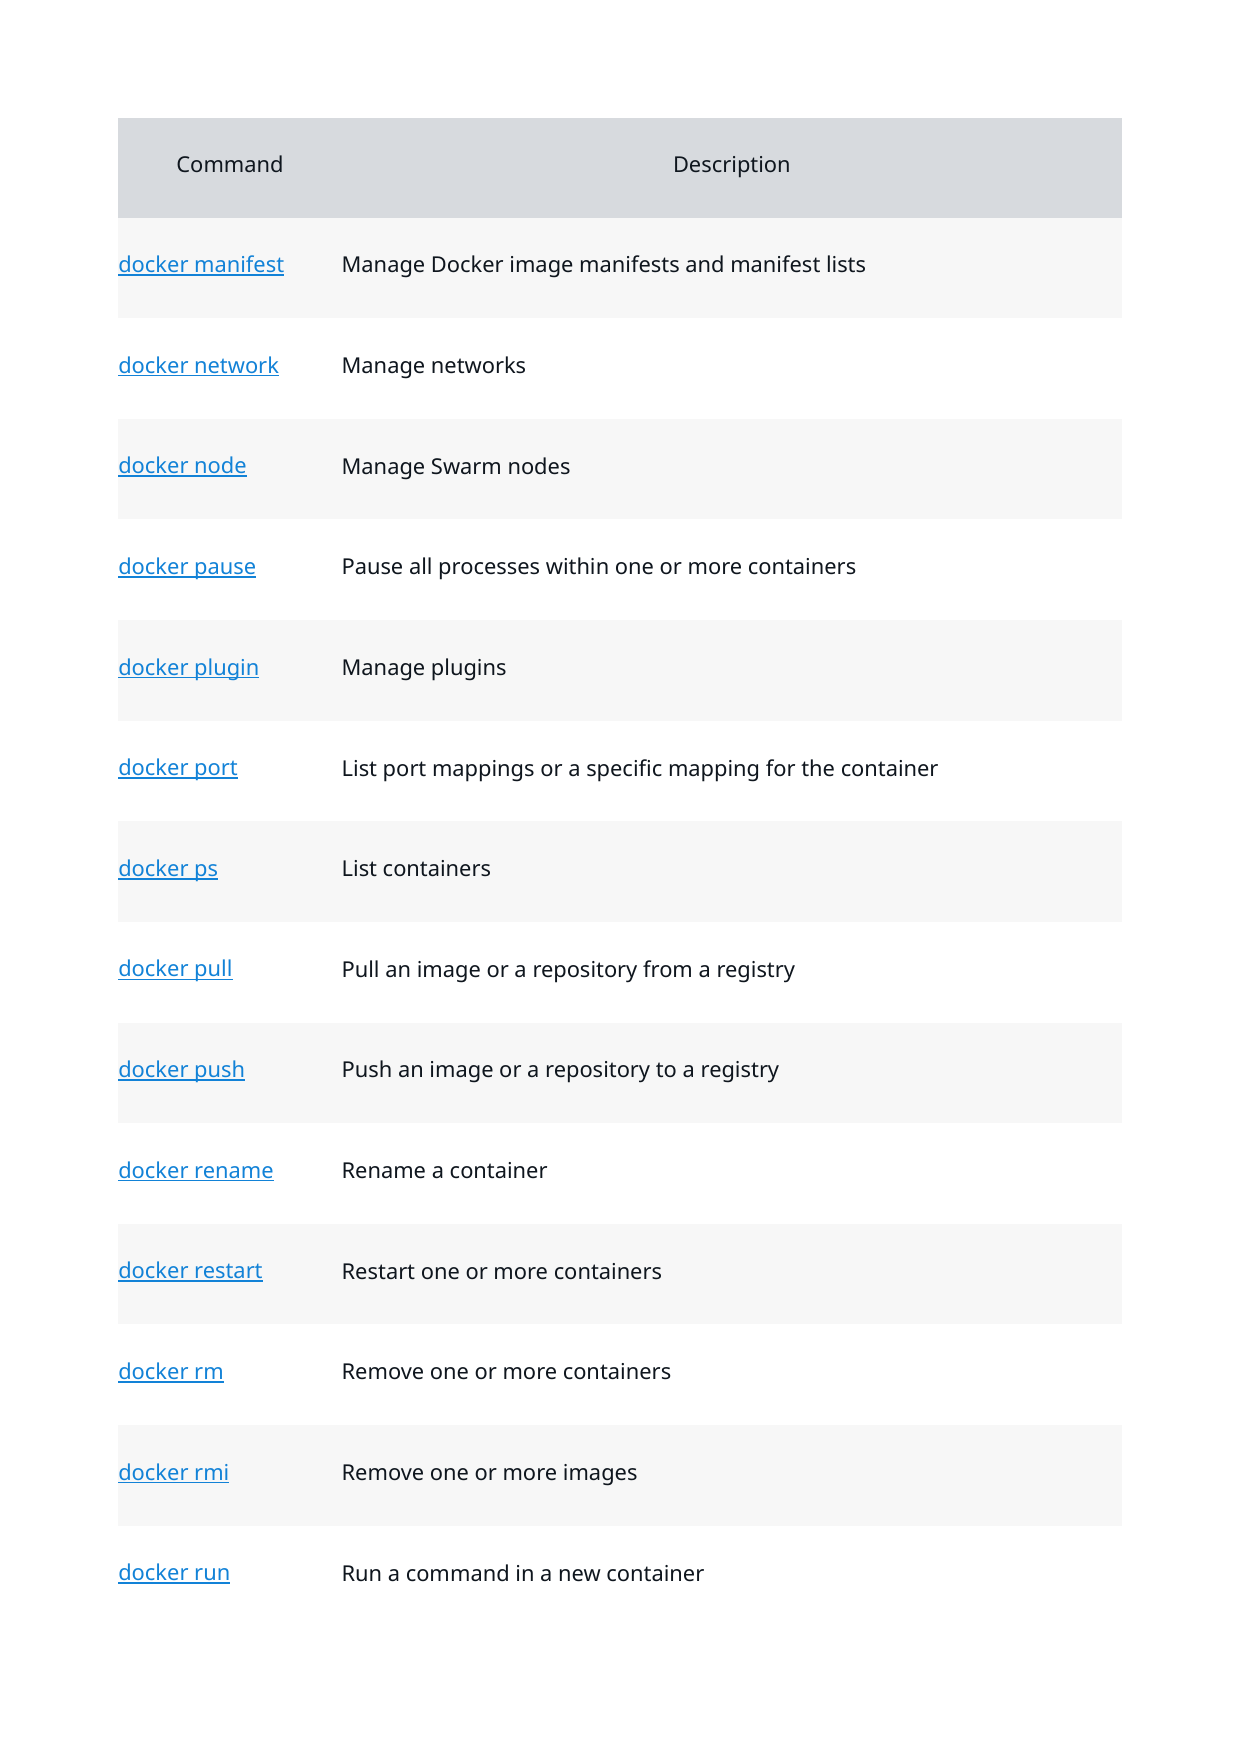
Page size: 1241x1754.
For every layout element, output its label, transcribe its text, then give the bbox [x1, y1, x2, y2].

table_cell Pull an image or a repository from a registry [341, 922, 1122, 1023]
table_cell docker run [118, 1526, 341, 1626]
table_cell Run a command in a new container [341, 1526, 1122, 1626]
table_cell docker pull [118, 922, 341, 1023]
table_header Description [341, 118, 1122, 218]
table_cell docker plugin [118, 620, 341, 721]
table_cell Manage Docker image manifests and manifest lists [341, 218, 1122, 318]
table_cell docker network [118, 318, 341, 419]
table_cell docker rm [118, 1325, 341, 1425]
table_cell List port mappings or a specific mapping for the container [341, 721, 1122, 821]
table_cell Manage networks [341, 318, 1122, 419]
table_header Command [118, 118, 341, 218]
table_cell docker pause [118, 520, 341, 620]
table_cell Manage Swarm nodes [341, 419, 1122, 519]
table_cell docker node [118, 419, 341, 519]
table_cell Remove one or more images [341, 1425, 1122, 1526]
table_cell docker rmi [118, 1425, 341, 1526]
table_cell docker restart [118, 1224, 341, 1324]
table_cell docker push [118, 1023, 341, 1123]
table_cell List containers [341, 821, 1122, 922]
table_cell docker port [118, 721, 341, 821]
table_cell Remove one or more containers [341, 1325, 1122, 1425]
table_cell docker manifest [118, 218, 341, 318]
table_cell Push an image or a repository to a registry [341, 1023, 1122, 1123]
table_cell docker ps [118, 821, 341, 922]
table_cell Restart one or more containers [341, 1224, 1122, 1324]
table_cell Manage plugins [341, 620, 1122, 721]
table_cell docker rename [118, 1123, 341, 1224]
table_cell Rename a container [341, 1123, 1122, 1224]
table_cell Pause all processes within one or more containers [341, 520, 1122, 620]
